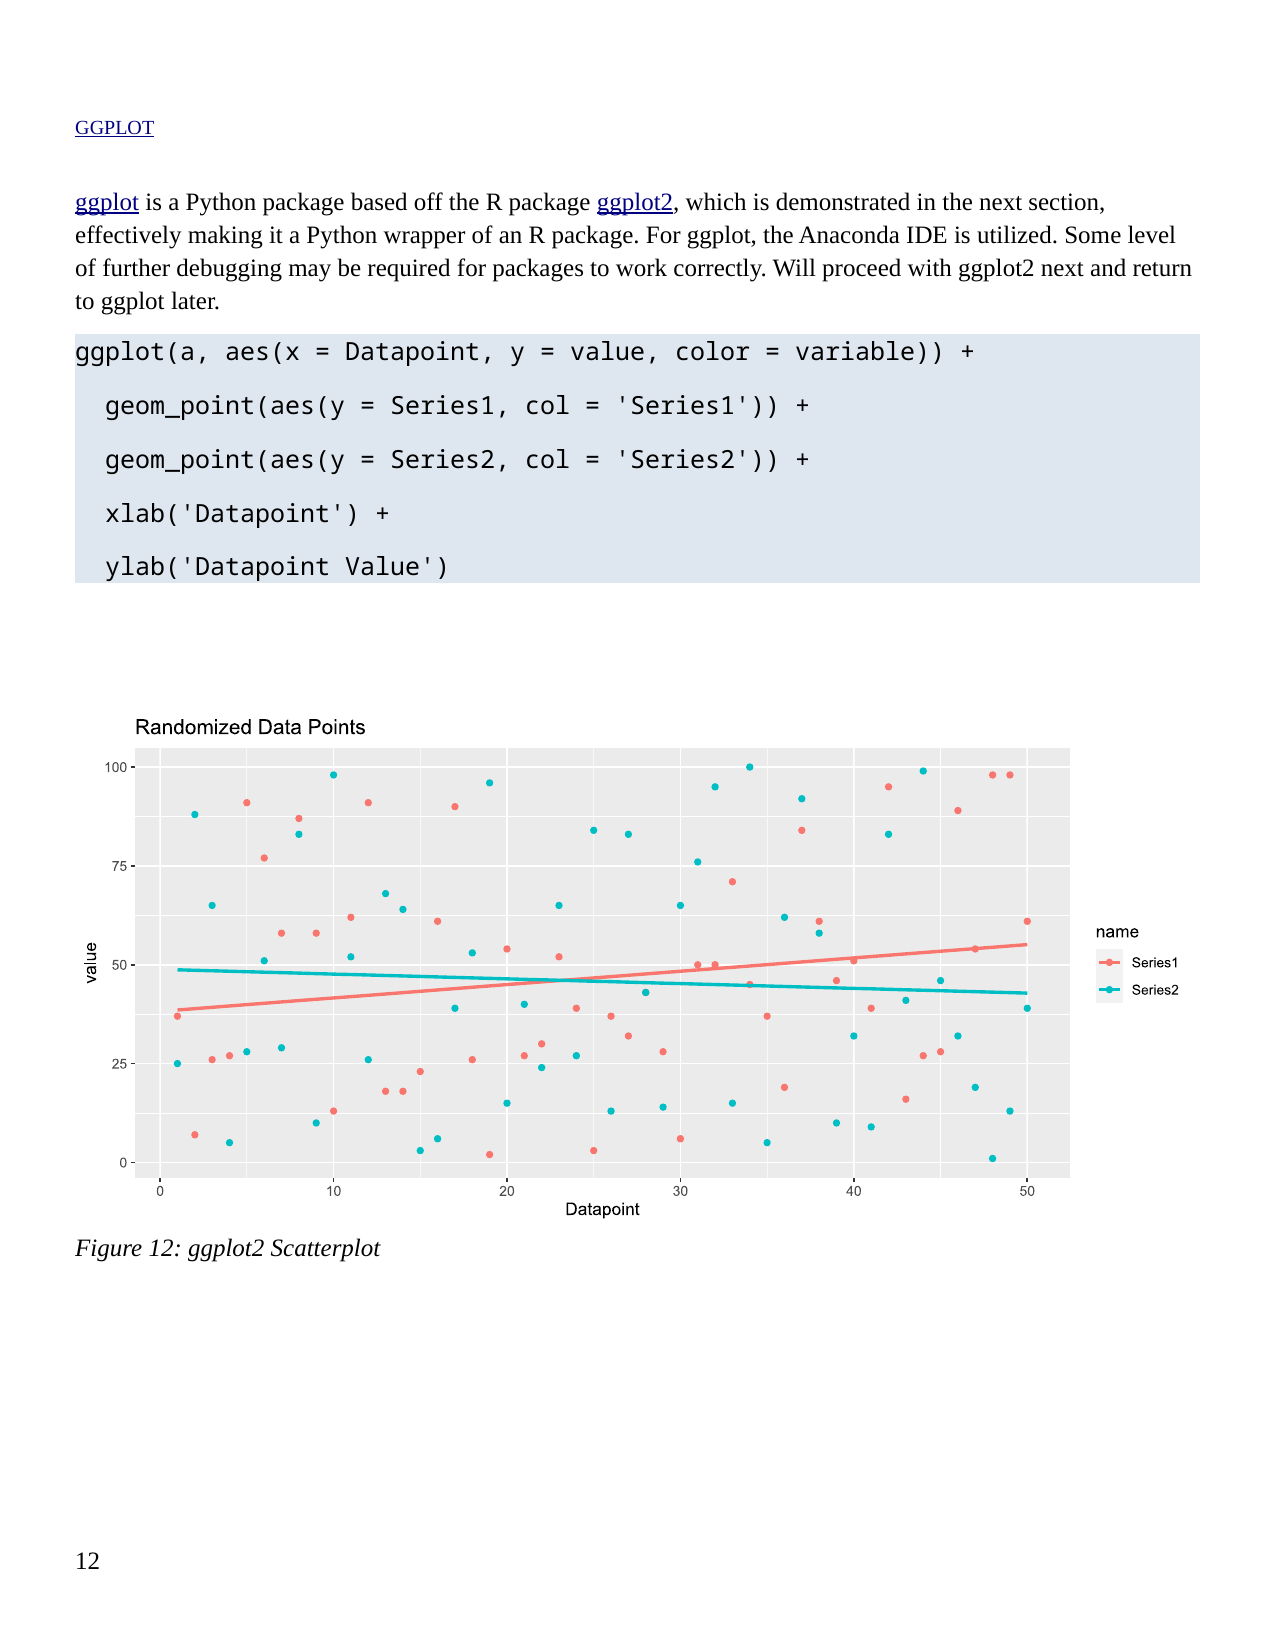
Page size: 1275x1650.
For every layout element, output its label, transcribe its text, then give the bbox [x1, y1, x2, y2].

text Figure 12: ggplot2 Scatterplot [75, 1228, 1200, 1261]
text ggplot is a Python package based off the R package ggplot2, which is demonstrated in the next section, effectively making it a Python wrapper of an R package. For ggplot, the Anaconda IDE is utilized. Some level of further debugging may be required for packages to work correctly. Will proceed with ggplot2 next and return to ggplot later. [75, 187, 1200, 315]
text xlab('Datapoint') + [75, 495, 1200, 529]
text ggplot(a, aes(x = Datapoint, y = value, color = variable)) + [75, 334, 1200, 368]
text geom_point(aes(y = Series1, col = 'Series1')) + [75, 388, 1200, 422]
text ggplot [75, 111, 1200, 140]
text geom_point(aes(y = Series2, col = 'Series2')) + [75, 442, 1200, 476]
text ylab('Datapoint Value') [75, 549, 1200, 583]
